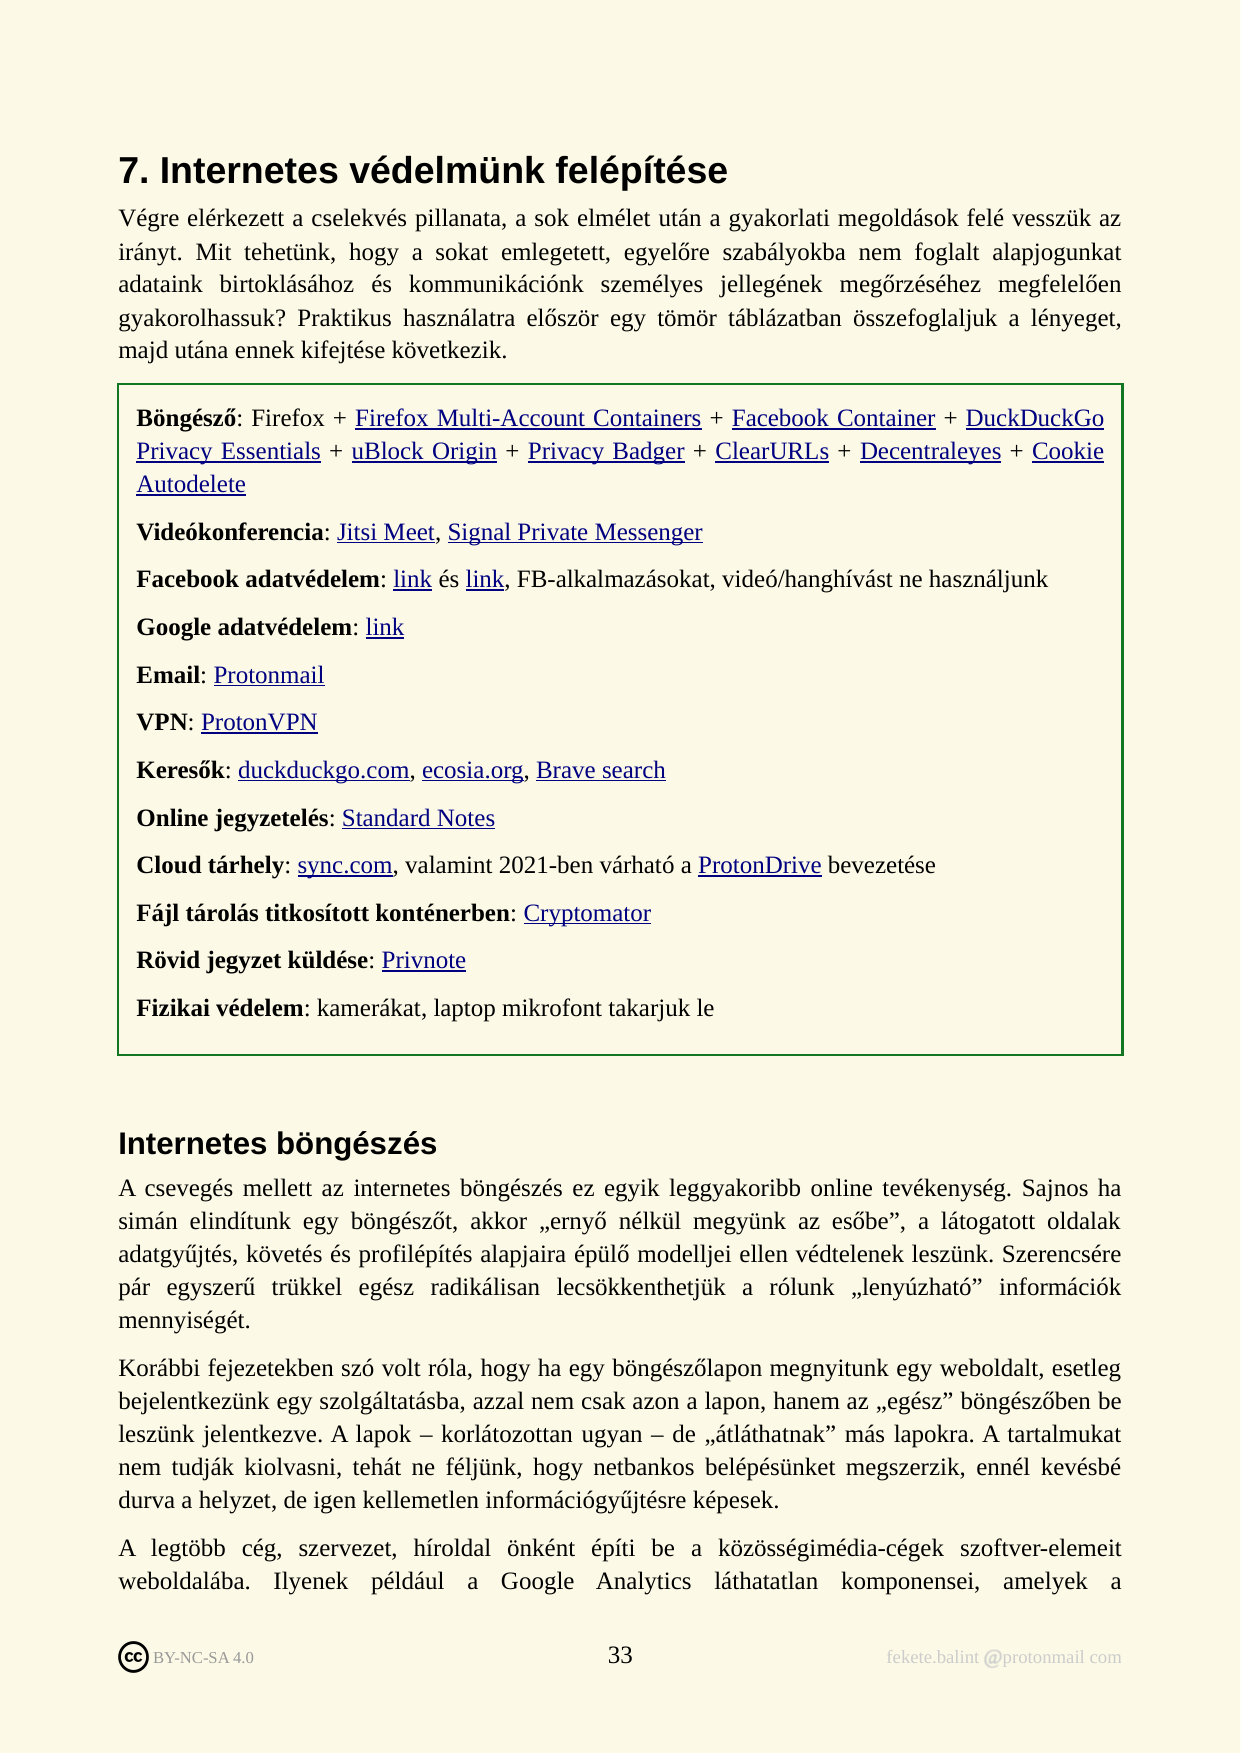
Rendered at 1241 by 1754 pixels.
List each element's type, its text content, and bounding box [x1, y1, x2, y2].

picture [982, 1648, 1003, 1669]
picture [118, 1641, 149, 1673]
subtitle Internetes böngészés [118, 1125, 1122, 1161]
subtitle Internetes védelmünk felépítése [118, 148, 1122, 191]
table_header Böngésző: Firefox + Firefox Multi-Account Containers + Facebook Container + DuckDuckGo Privacy Essentials + uBlock Origin + Privacy Badger + ClearURLs + Decentraleyes + Cookie Autodelete Videókonferencia: Jitsi Meet, Signal Private Messenger Facebook adatvédelem: link és link, FB-alkalmazásokat, videó/hanghívást ne használjunk Google adatvédelem: link Email: Protonmail VPN: ProtonVPN Keresők: duckduckgo.com, ecosia.org, Brave search Online jegyzetelés: Standard Notes Cloud tárhely: sync.com, valamint 2021-ben várható a ProtonDrive bevezetése Fájl tárolás titkosított konténerben: Cryptomator Rövid jegyzet küldése: Privnote Fizikai védelem: kamerákat, laptop mikrofont takarjuk le [119, 385, 1121, 1054]
text Végre elérkezett a cselekvés pillanata, a sok elmélet után a gyakorlati megoldások felé vesszük az irányt. Mit tehetünk, hogy a sokat emlegetett, egyelőre szabályokba nem foglalt alapjogunkat adataink birtoklásához és kommunikációnk személyes jellegének megőrzéséhez megfelelően gyakorolhassuk? Praktikus használatra először egy tömör táblázatban összefoglaljuk a lényeget, majd utána ennek kifejtése következik. [118, 203, 1122, 364]
text Korábbi fejezetekben szó volt róla, hogy ha egy böngészőlapon megnyitunk egy weboldalt, esetleg bejelentkezünk egy szolgáltatásba, azzal nem csak azon a lapon, hanem az „egész” böngészőben be leszünk jelentkezve. A lapok – korlátozottan ugyan – de „átláthatnak” más lapokra. A tartalmukat nem tudják kiolvasni, tehát ne féljünk, hogy netbankos belépésünket megszerzik, ennél kevésbé durva a helyzet, de igen kellemetlen információgyűjtésre képesek. [118, 1353, 1122, 1514]
text A legtöbb cég, szervezet, híroldal önként építi be a közösségimédia-cégek szoftver-elemeit weboldalába. Ilyenek például a Google Analytics láthatatlan komponensei, amelyek a [118, 1533, 1122, 1594]
text A csevegés mellett az internetes böngészés ez egyik leggyakoribb online tevékenység. Sajnos ha simán elindítunk egy böngészőt, akkor „ernyő nélkül megyünk az esőbe”, a látogatott oldalak adatgyűjtés, követés és profilépítés alapjaira épülő modelljei ellen védtelenek leszünk. Szerencsére pár egyszerű trükkel egész radikálisan lecsökkenthetjük a rólunk „lenyúzható” információk mennyiségét. [118, 1173, 1122, 1334]
